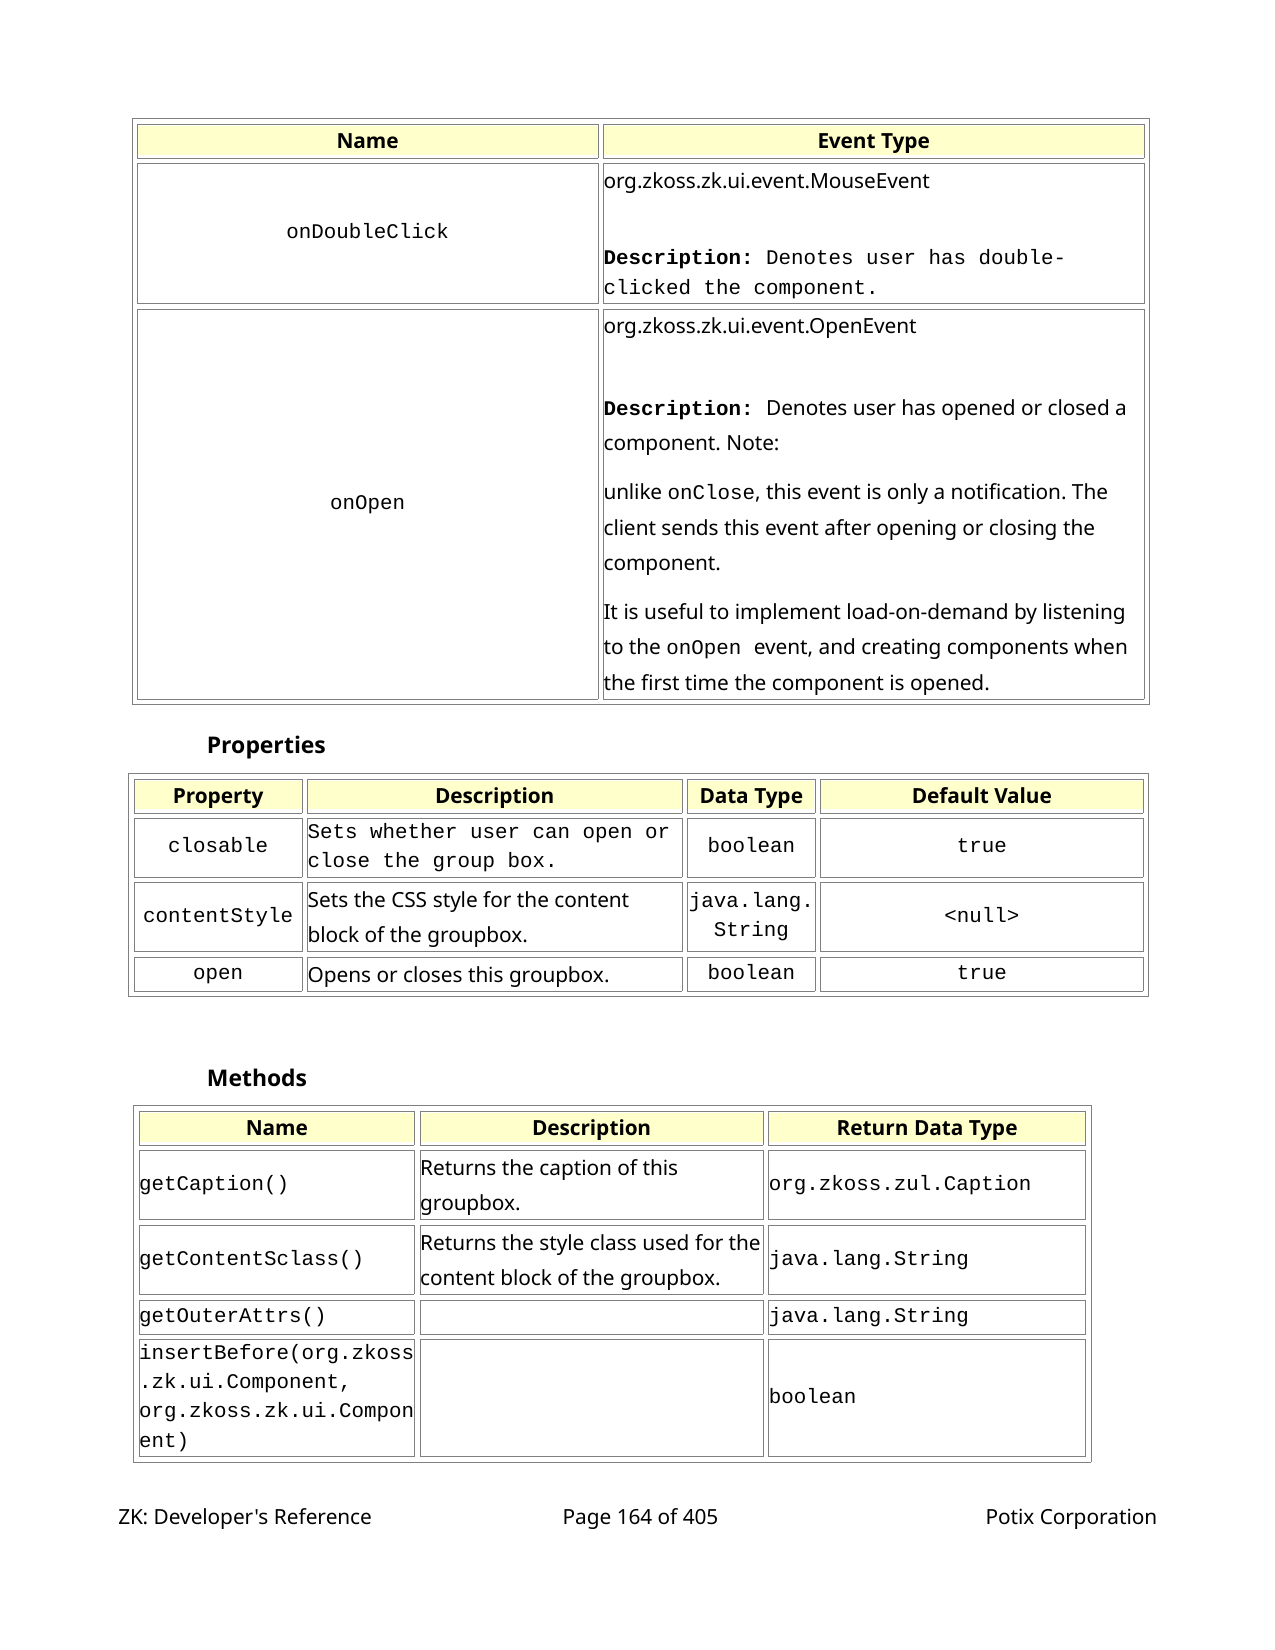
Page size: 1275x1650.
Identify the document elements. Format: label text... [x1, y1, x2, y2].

table_cell boolean [766, 1334, 1088, 1456]
table_cell [421, 1340, 763, 1456]
table_header Default Value [818, 774, 1146, 812]
table_cell closable [131, 813, 304, 877]
table_cell org.zkoss.zul.Caption [766, 1145, 1088, 1219]
table_cell contentStyle [131, 877, 304, 951]
table_header Property [131, 774, 304, 812]
table_cell true [818, 813, 1146, 877]
table_cell boolean [685, 951, 817, 991]
table_cell Opens or closes this groupbox. [305, 951, 685, 991]
table_cell getCaption() [136, 1145, 417, 1219]
subtitle Properties [207, 729, 1157, 761]
table_cell Sets whether user can open or close the group box. [305, 813, 685, 877]
table_cell getOuterAttrs() [136, 1294, 417, 1333]
table_header Description [417, 1106, 766, 1145]
table_header Name [136, 1106, 417, 1145]
table_header Description [305, 774, 685, 812]
table_cell [417, 1294, 766, 1333]
table_cell Returns the caption of this groupbox. [417, 1145, 766, 1219]
table_cell boolean [685, 813, 817, 877]
table_cell Sets the CSS style for the content block of the groupbox. [305, 877, 685, 951]
table_cell onOpen [134, 303, 600, 699]
table_header Name [134, 119, 600, 158]
table_cell [417, 1334, 766, 1456]
table_cell open [131, 951, 304, 991]
table_cell getContentSclass() [136, 1219, 417, 1294]
table_cell java.lang.String [766, 1294, 1088, 1333]
table_cell java.lang.String [685, 877, 817, 951]
table_cell org.zkoss.zk.ui.event.MouseEvent Description: Denotes user has double-clicked the component. [600, 158, 1147, 303]
table_cell java.lang.String [766, 1219, 1088, 1294]
table_header Event Type [600, 119, 1147, 158]
table_cell true [818, 951, 1146, 991]
table_header Data Type [685, 774, 817, 812]
table_cell <null> [818, 877, 1146, 951]
table_cell [421, 1301, 763, 1333]
table_cell org.zkoss.zk.ui.event.OpenEvent Description: Denotes user has opened or closed a component. Note: unlike onClose, this event is only a notification. The client sends this event after opening or closing the component. It is useful to implement load-on-demand by listening to the onOpen event, and creating components when the first time the component is opened. [600, 303, 1147, 699]
table_header Return Data Type [766, 1106, 1088, 1145]
table_cell Returns the style class used for the content block of the groupbox. [417, 1219, 766, 1294]
table_cell onDoubleClick [134, 158, 600, 303]
subtitle Methods [207, 1061, 1157, 1093]
table_cell insertBefore(org.zkoss.zk.ui.Component, org.zkoss.zk.ui.Component) [136, 1334, 417, 1456]
